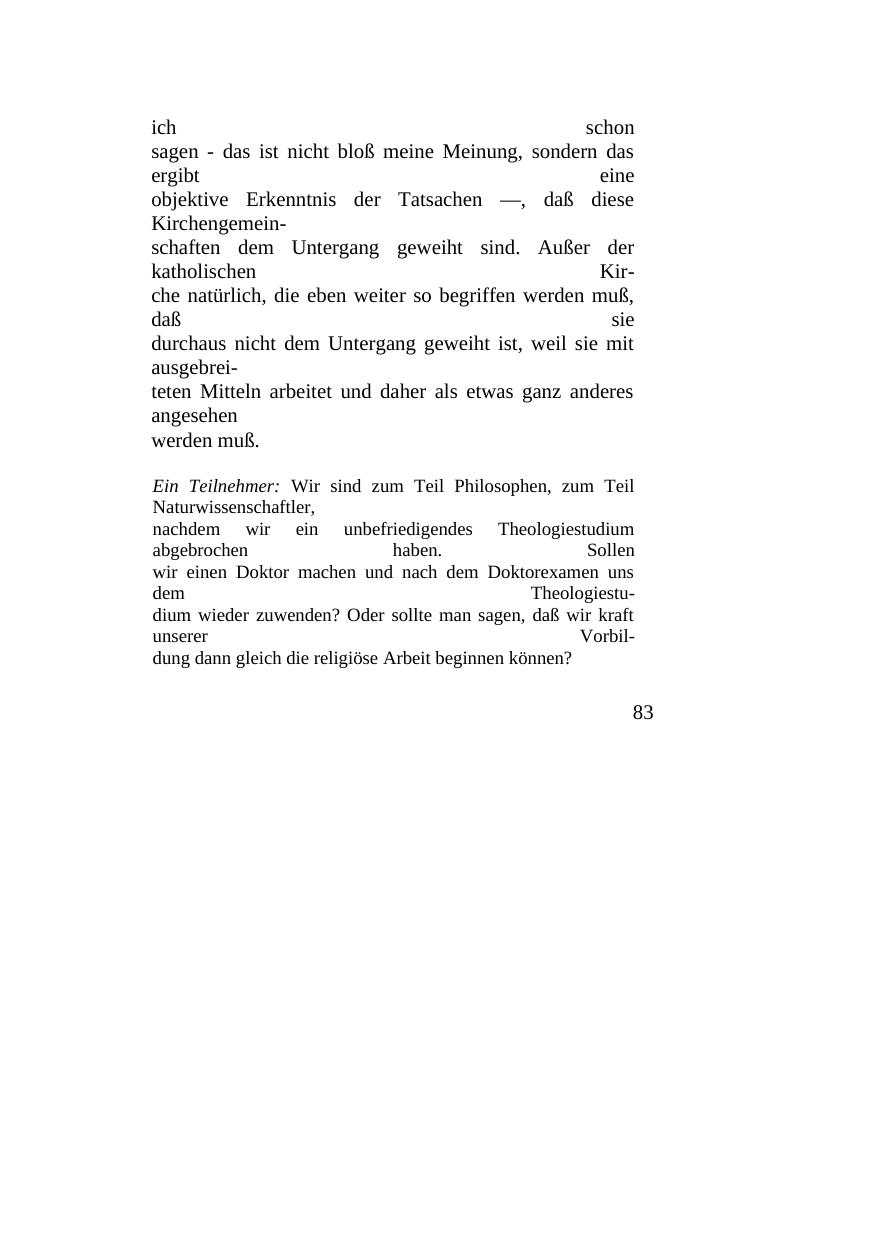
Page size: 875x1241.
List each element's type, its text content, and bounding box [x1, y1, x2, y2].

text 83 [633, 700, 749, 724]
text ich schon sagen - das ist nicht bloß meine Meinung, sondern das ergibt eine objektive Erkenntnis der Tatsachen —, daß diese Kirchengemein- schaften dem Untergang geweiht sind. Außer der katholischen Kir- che natürlich, die eben weiter so begriffen werden muß, daß sie durchaus nicht dem Untergang geweiht ist, weil sie mit ausgebrei- teten Mitteln arbeitet und daher als etwas ganz anderes angesehen werden muß. [151, 115, 634, 452]
text Ein Teilnehmer: Wir sind zum Teil Philosophen, zum Teil Naturwissenschaftler, nachdem wir ein unbefriedigendes Theologiestudium abgebrochen haben. Sollen wir einen Doktor machen und nach dem Doktorexamen uns dem Theologiestu- dium wieder zuwenden? Oder sollte man sagen, daß wir kraft unserer Vorbil- dung dann gleich die religiöse Arbeit beginnen können? [152, 474, 635, 668]
